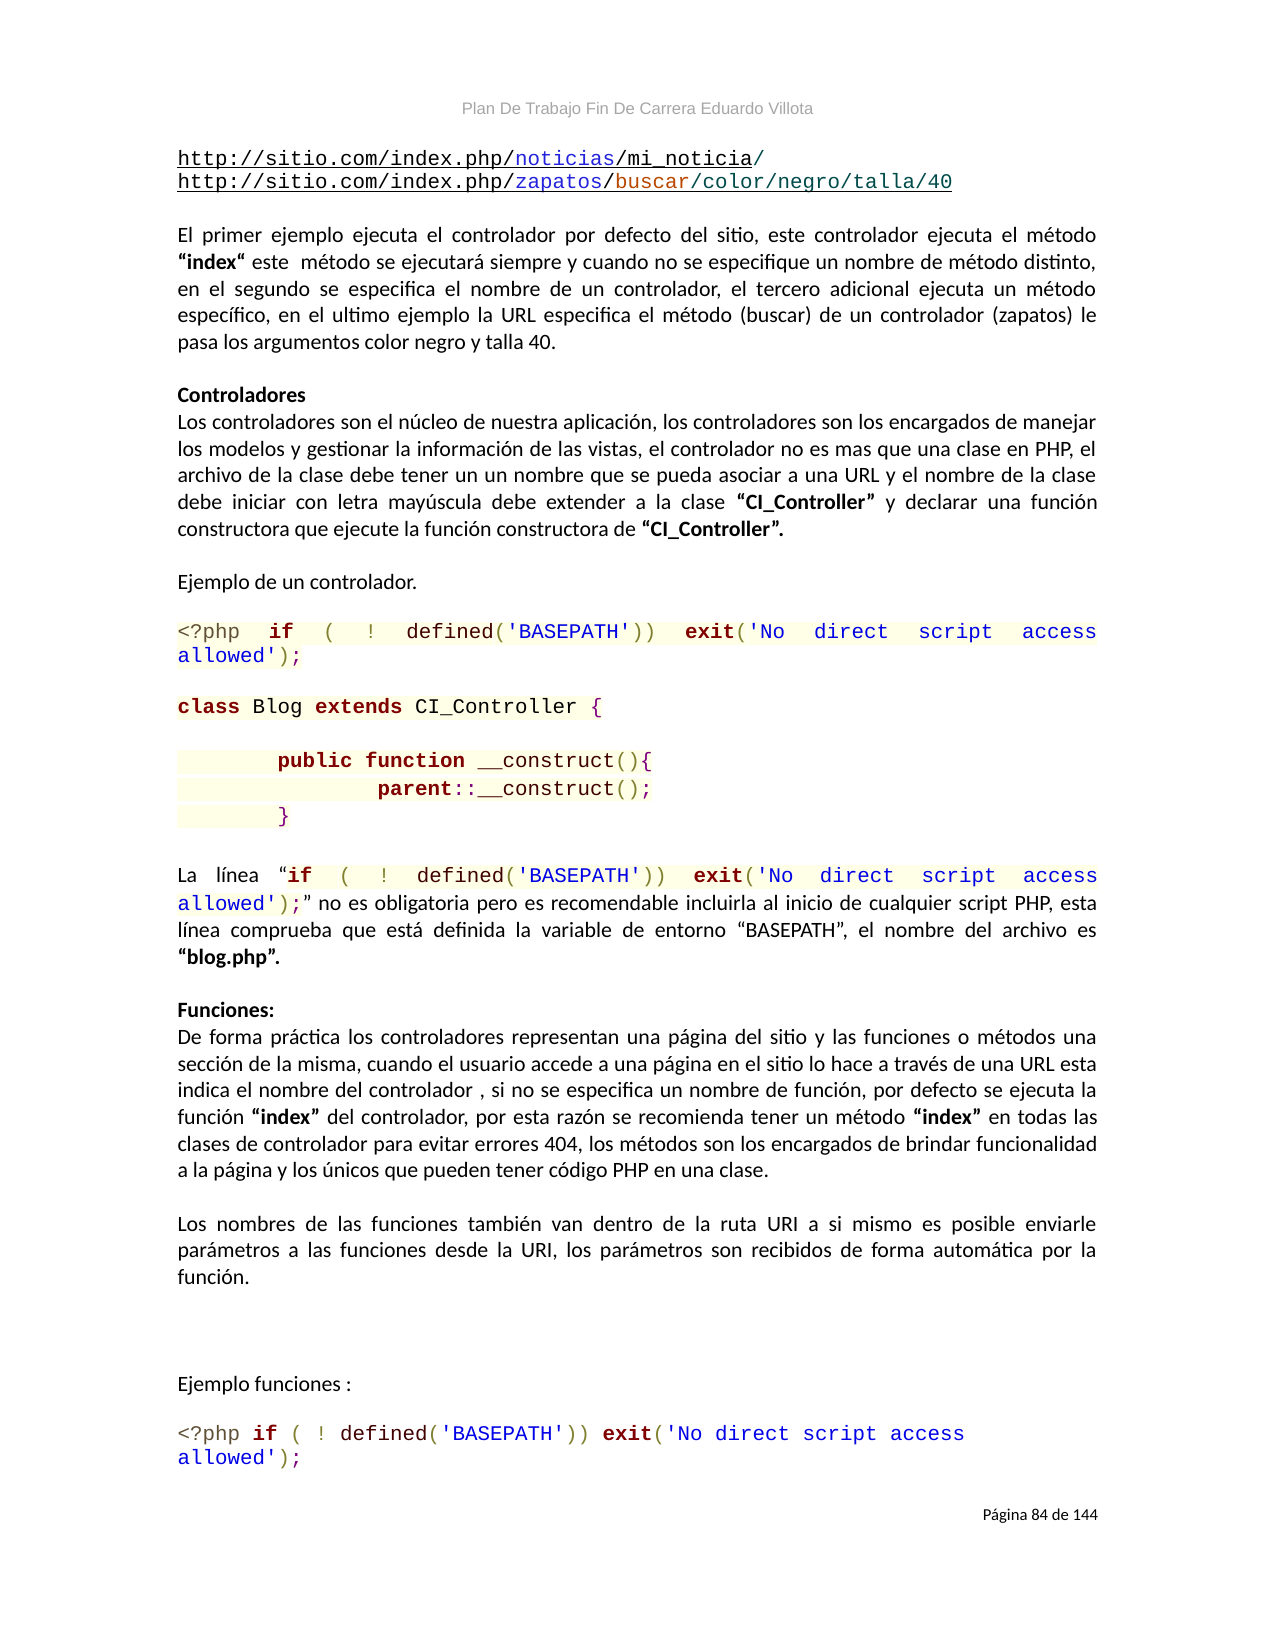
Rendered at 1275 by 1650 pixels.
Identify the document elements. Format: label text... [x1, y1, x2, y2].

text Funciones: [177, 996, 1098, 1023]
text class Blog extends CI_Controller { [177, 696, 1098, 720]
text public function __construct(){ [177, 750, 1098, 774]
text <?php if ( ! defined('BASEPATH')) exit('No direct script access allowed'); [177, 622, 1098, 669]
text parent::__construct(); [177, 778, 1098, 801]
text Controladores [177, 382, 1098, 408]
text } [177, 805, 1098, 828]
text Ejemplo funciones : [177, 1370, 1098, 1396]
text La línea “if ( ! defined('BASEPATH')) exit('No direct script access allowed');” no es obligatoria pero es recomendable incluirla al inicio de cualquier script PHP, esta línea comprueba que está definida la variable de entorno “BASEPATH”, el nombre del archivo es “blog.php”. [177, 861, 1098, 970]
text De forma práctica los controladores representan una página del sitio y las funciones o métodos una sección de la misma, cuando el usuario accede a una página en el sitio lo hace a través de una URL esta indica el nombre del controlador , si no se especifica un nombre de función, por defecto se ejecuta la función “index” del controlador, por esta razón se recomienda tener un método “index” en todas las clases de controlador para evitar errores 404, los métodos son los encargados de brindar funcionalidad a la página y los únicos que pueden tener código PHP en una clase. [177, 1023, 1098, 1183]
text Los nombres de las funciones también van dentro de la ruta URI a si mismo es posible enviarle parámetros a las funciones desde la URI, los parámetros son recibidos de forma automática por la función. [177, 1210, 1098, 1290]
text http://sitio.com/index.php/zapatos/buscar/color/negro/talla/40 [177, 171, 1098, 195]
text Los controladores son el núcleo de nuestra aplicación, los controladores son los encargados de manejar los modelos y gestionar la información de las vistas, el controlador no es mas que una clase en PHP, el archivo de la clase debe tener un un nombre que se pueda asociar a una URL y el nombre de la clase debe iniciar con letra mayúscula debe extender a la clase “CI_Controller” y declarar una función constructora que ejecute la función constructora de “CI_Controller”. [177, 408, 1098, 542]
text <?php if ( ! defined('BASEPATH')) exit('No direct script access allowed'); [177, 1423, 1098, 1470]
text Ejemplo de un controlador. [177, 568, 1098, 595]
text http://sitio.com/index.php/noticias/mi_noticia/ [177, 148, 1098, 171]
text El primer ejemplo ejecuta el controlador por defecto del sitio, este controlador ejecuta el método “index“ este método se ejecutará siempre y cuando no se especifique un nombre de método distinto, en el segundo se especifica el nombre de un controlador, el tercero adicional ejecuta un método específico, en el ultimo ejemplo la URL especifica el método (buscar) de un controlador (zapatos) le pasa los argumentos color negro y talla 40. [177, 222, 1098, 355]
